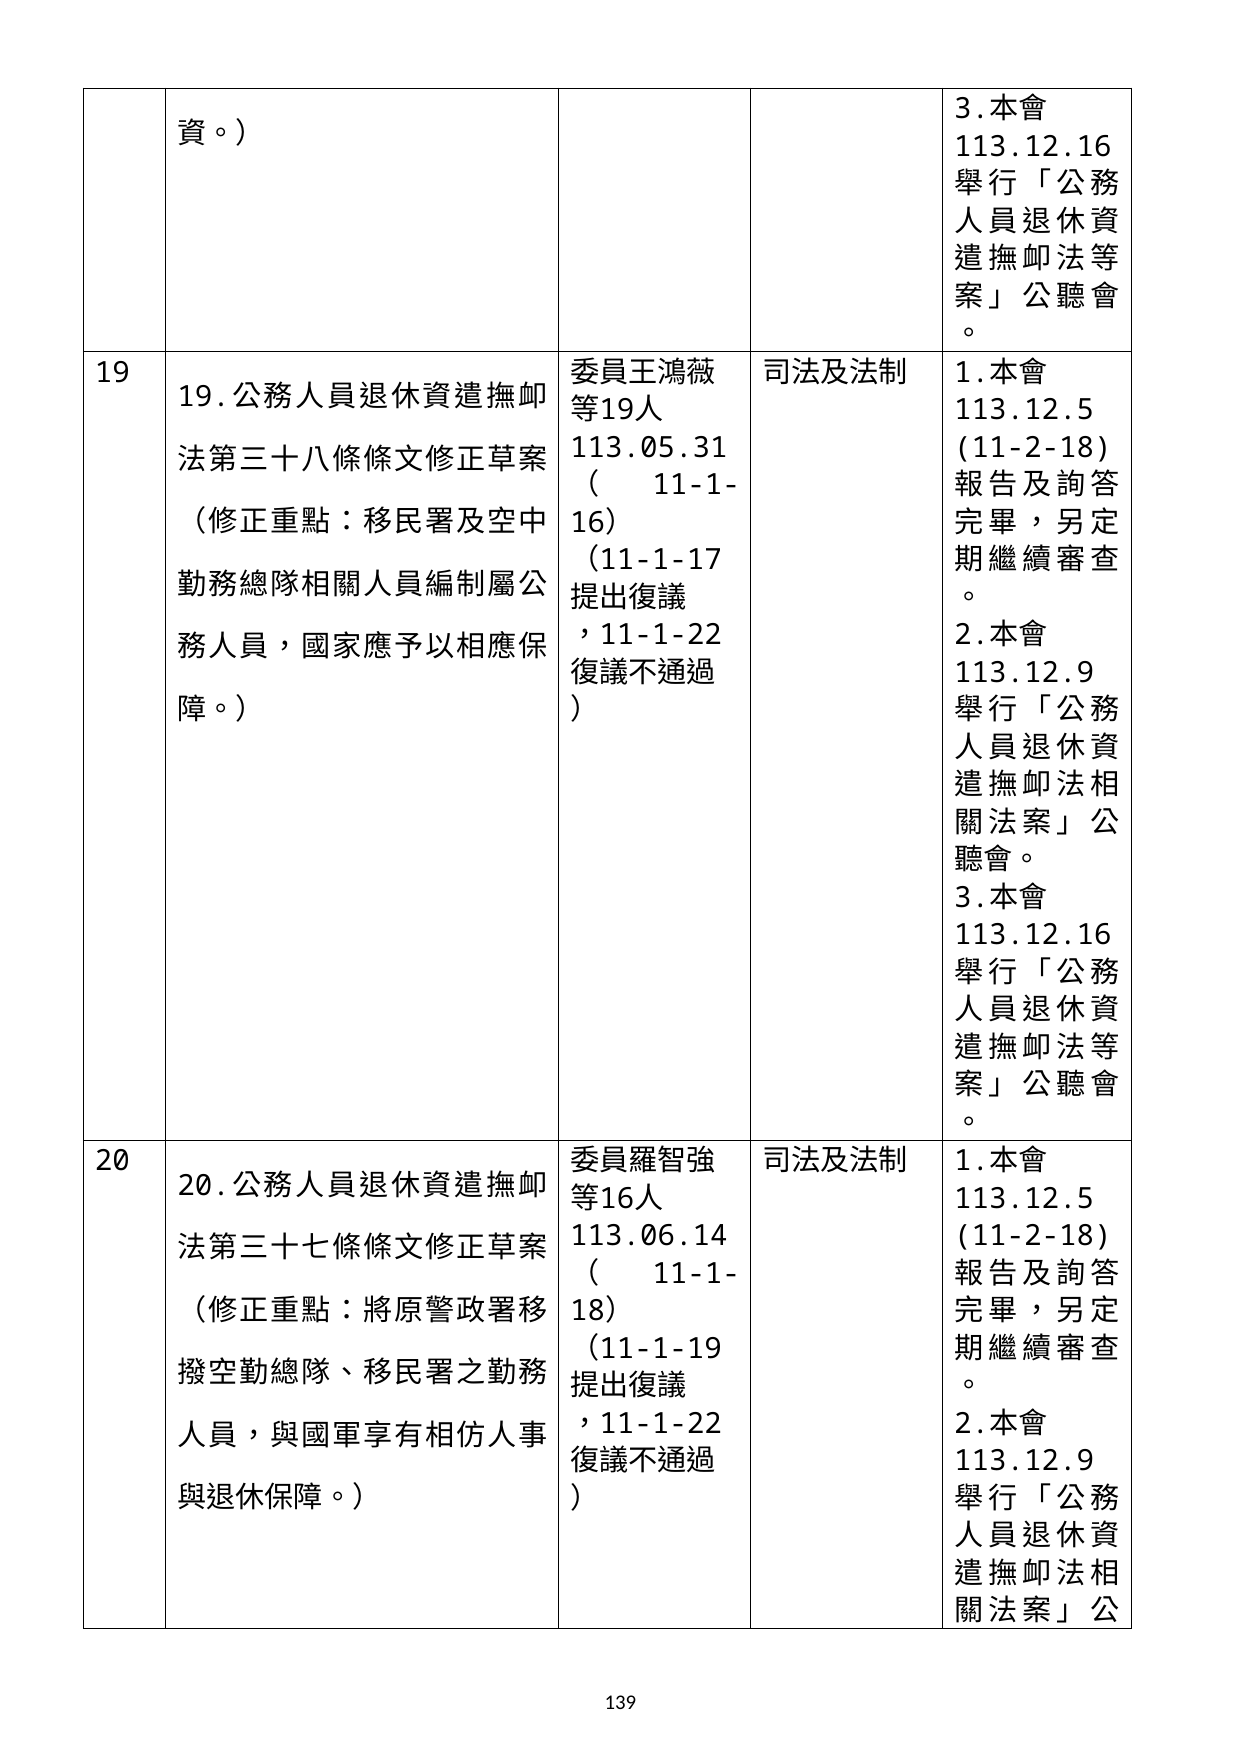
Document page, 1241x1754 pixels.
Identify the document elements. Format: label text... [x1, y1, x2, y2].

table_cell 19 [84, 352, 165, 1140]
table_cell [751, 89, 942, 351]
table_cell 3.本會 113.12.16舉行「公務人員退休資遣撫卹法等案」公聽會。 [943, 89, 1131, 351]
table_cell [559, 89, 750, 351]
table_cell 司法及法制 [751, 352, 942, 1140]
table_cell 20 [84, 1141, 165, 1628]
table_cell 1.本會 113.12.5 (11-2-18)報告及詢答完畢，另定期繼續審查。 2.本會 113.12.9舉行「公務人員退休資遣撫卹法相關法案」公 [943, 1141, 1131, 1628]
table_cell 20.公務人員退休資遣撫卹法第三十七條條文修正草案（修正重點：將原警政署移撥空勤總隊、移民署之勤務人員，與國軍享有相仿人事與退休保障。） [166, 1141, 558, 1628]
table_cell 委員王鴻薇 等19人 113.05.31 （11-1-16） （11-1-17提出復議，11-1-22復議不通過） [559, 352, 750, 1140]
table_cell 1.本會 113.12.5 (11-2-18)報告及詢答完畢，另定期繼續審查。 2.本會 113.12.9舉行「公務人員退休資遣撫卹法相關法案」公聽會。 3.本會 113.12.16舉行「公務人員退休資遣撫卹法等案」公聽會。 [943, 352, 1131, 1140]
table_cell 委員羅智強 等16人 113.06.14 （11-1-18） （11-1-19提出復議，11-1-22復議不通過） [559, 1141, 750, 1628]
table_cell [84, 89, 165, 351]
table_cell 司法及法制 [751, 1141, 942, 1628]
table_cell 19.公務人員退休資遣撫卹法第三十八條條文修正草案（修正重點：移民署及空中勤務總隊相關人員編制屬公務人員，國家應予以相應保障。） [166, 352, 558, 1140]
table_cell 資。） [166, 89, 558, 351]
